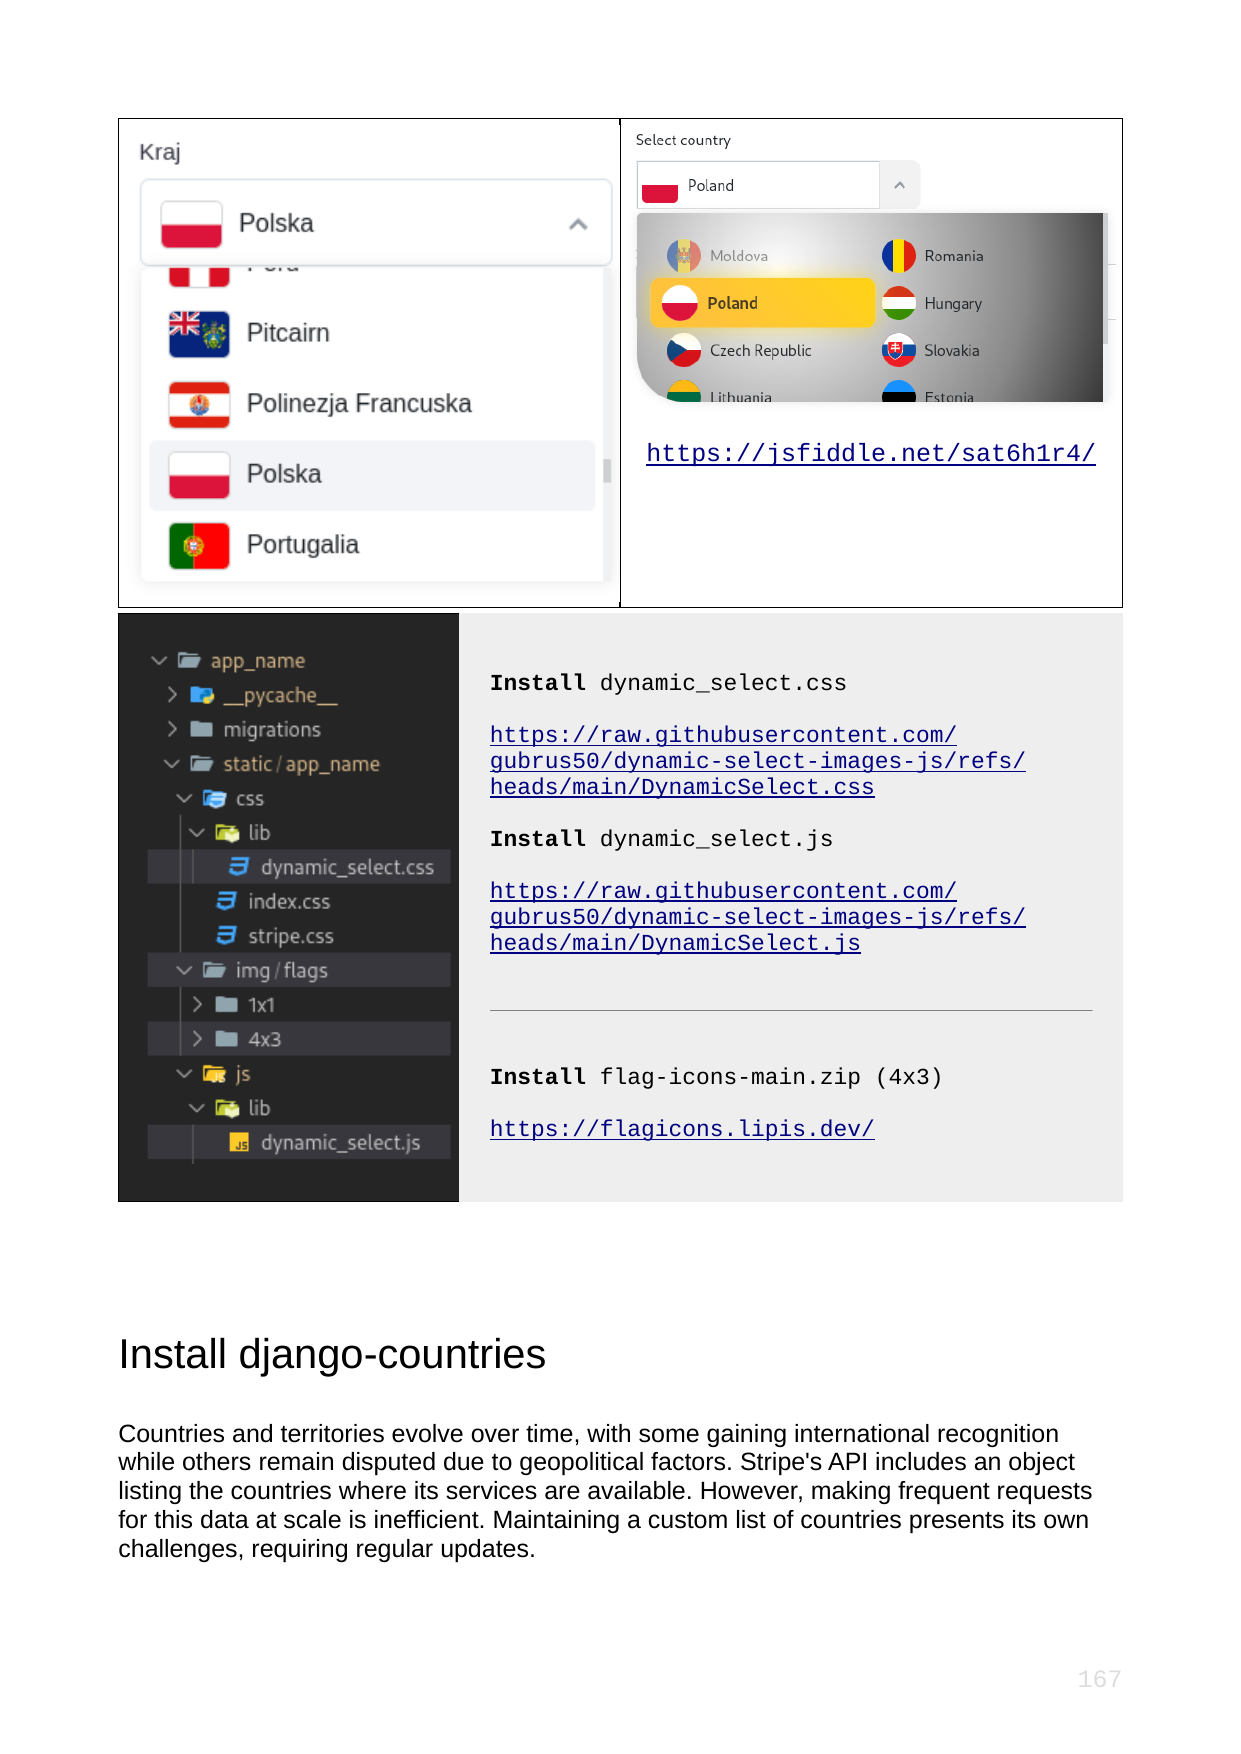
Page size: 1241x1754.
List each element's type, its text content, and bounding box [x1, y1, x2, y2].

text Countries and territories evolve over time, with some gaining international recognition while others remain disputed due to geopolitical factors. Stripe's API includes an object listing the countries where its services are available. However, making frequent requests for this data at scale is inefficient. Maintaining a custom list of countries presents its own challenges, requiring regular updates. [118, 1418, 1122, 1562]
picture [123, 125, 620, 602]
table_header Install dynamic_select.css https://raw.githubusercontent.com/gubrus50/dynamic-select-images-js/refs/heads/main/DynamicSelect.css Install dynamic_select.js https://raw.githubusercontent.com/gubrus50/dynamic-select-images-js/refs/heads/main/DynamicSelect.js Install flag-icons-main.zip (4x3) https://flagicons.lipis.dev/ [461, 614, 1122, 1201]
table_header [119, 119, 619, 607]
subtitle Install django-countries [118, 1329, 1122, 1377]
table_header https://jsfiddle.net/sat6h1r4/ [621, 119, 1122, 607]
picture [625, 125, 1117, 413]
picture [147, 643, 451, 1164]
table_header [119, 614, 459, 1201]
